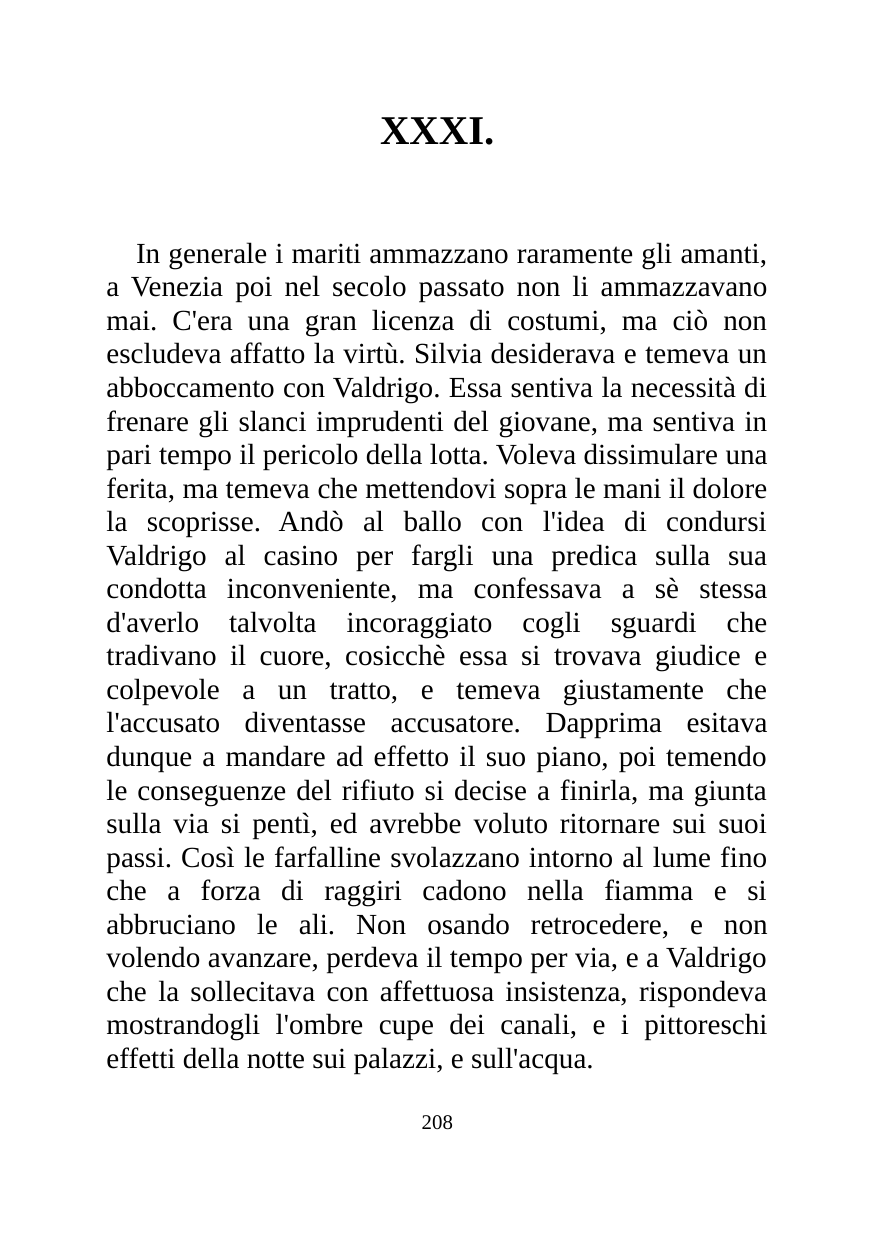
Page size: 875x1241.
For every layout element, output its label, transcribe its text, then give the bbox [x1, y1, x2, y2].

subtitle XXXI. [106, 106, 768, 153]
text In generale i mariti ammazzano raramente gli amanti, a Venezia poi nel secolo passato non li ammazzavano mai. C'era una gran licenza di costumi, ma ciò non escludeva affatto la virtù. Silvia desiderava e temeva un abboccamento con Valdrigo. Essa sentiva la necessità di frenare gli slanci imprudenti del giovane, ma sentiva in pari tempo il pericolo della lotta. Voleva dissimulare una ferita, ma temeva che mettendovi sopra le mani il dolore la scoprisse. Andò al ballo con l'idea di condursi Valdrigo al casino per fargli una predica sulla sua condotta inconveniente, ma confessava a sè stessa d'averlo talvolta incoraggiato cogli sguardi che tradivano il cuore, cosicchè essa si trovava giudice e colpevole a un tratto, e temeva giustamente che l'accusato diventasse accusatore. Dapprima esitava dunque a mandare ad effetto il suo piano, poi temendo le conseguenze del rifiuto si decise a finirla, ma giunta sulla via si pentì, ed avrebbe voluto ritornare sui suoi passi. Così le farfalline svolazzano intorno al lume fino che a forza di raggiri cadono nella fiamma e si abbruciano le ali. Non osando retrocedere, e non volendo avanzare, perdeva il tempo per via, e a Valdrigo che la sollecitava con affettuosa insistenza, rispondeva mostrandogli l'ombre cupe dei canali, e i pittoreschi effetti della notte sui palazzi, e sull'acqua. [106, 236, 768, 1074]
